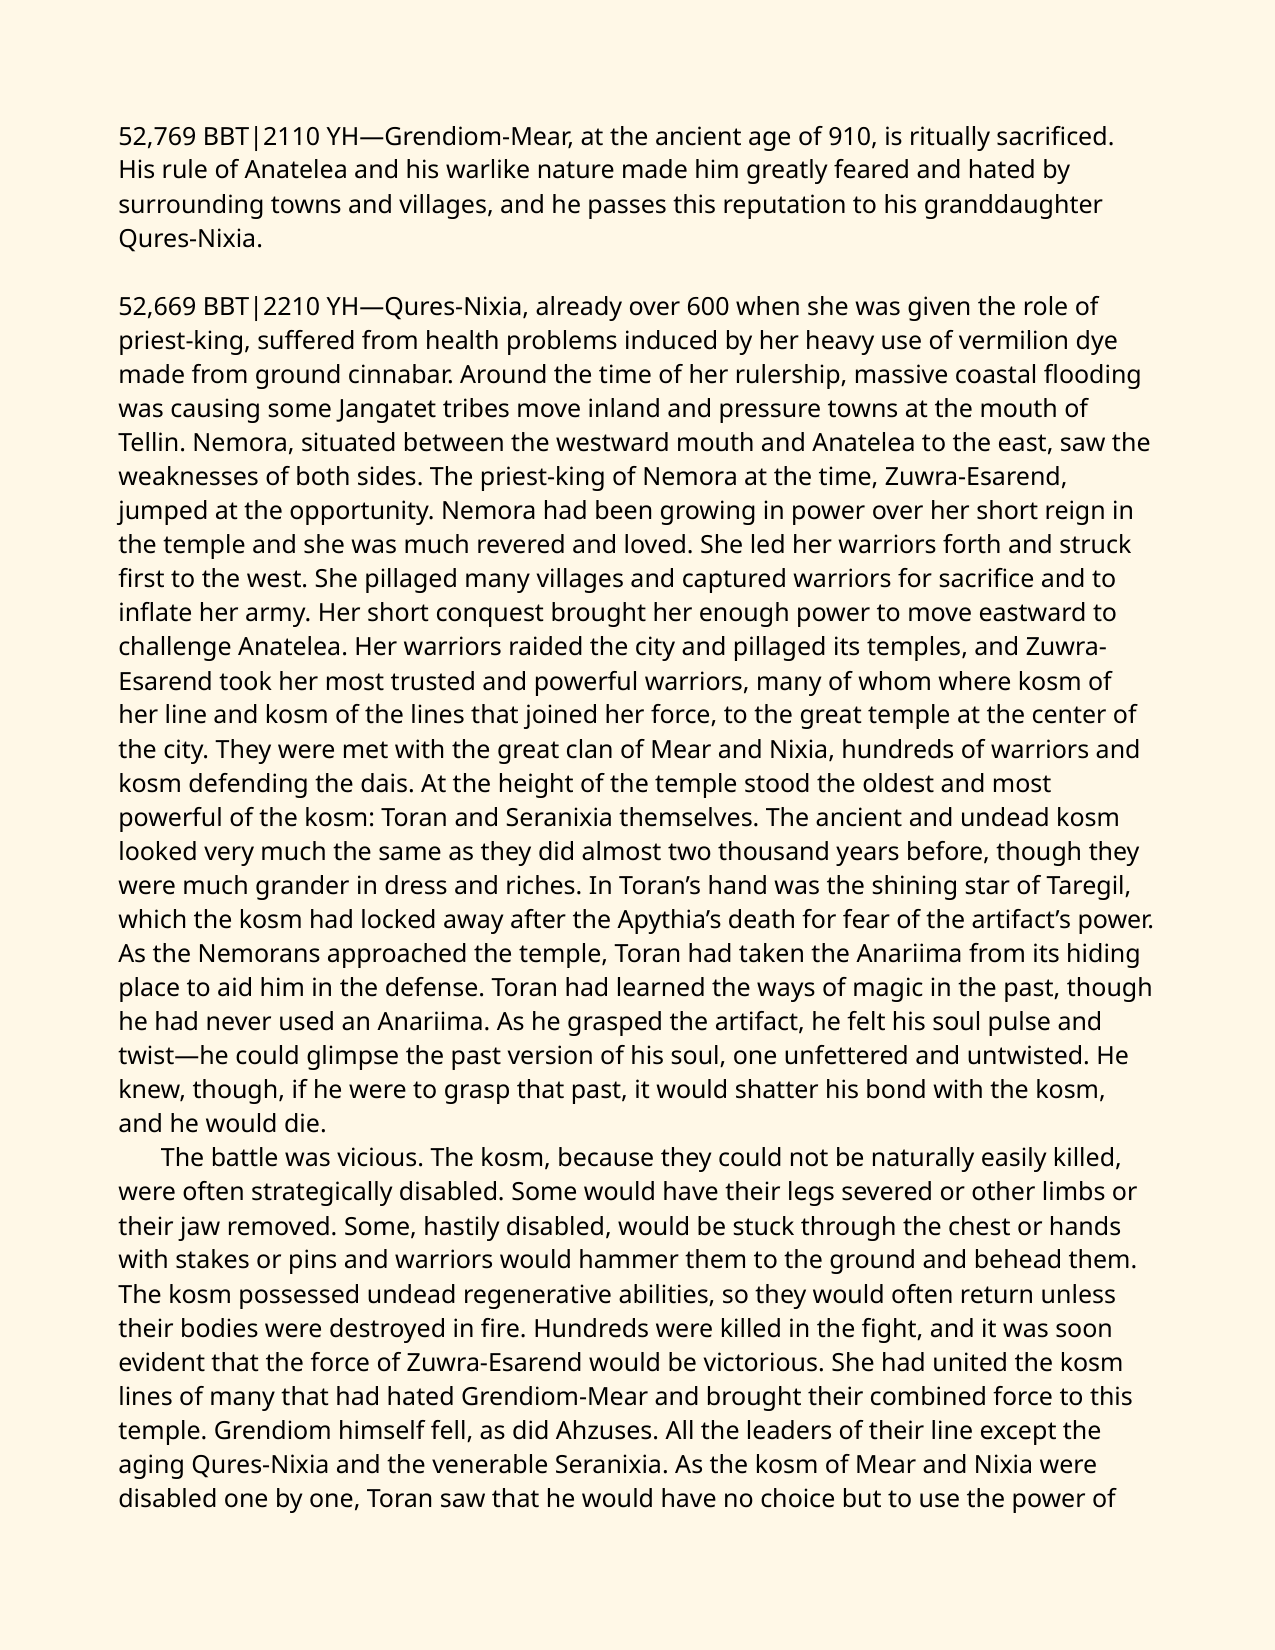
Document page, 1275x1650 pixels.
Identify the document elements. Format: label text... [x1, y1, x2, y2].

text 52,769 BBT|2110 YH—Grendiom-Mear, at the ancient age of 910, is ritually sacrificed. His rule of Anatelea and his warlike nature made him greatly feared and hated by surrounding towns and villages, and he passes this reputation to his granddaughter Qures-Nixia. [118, 118, 1157, 254]
text The battle was vicious. The kosm, because they could not be naturally easily killed, were often strategically disabled. Some would have their legs severed or other limbs or their jaw removed. Some, hastily disabled, would be stuck through the chest or hands with stakes or pins and warriors would hammer them to the ground and behead them. The kosm possessed undead regenerative abilities, so they would often return unless their bodies were destroyed in fire. Hundreds were killed in the fight, and it was soon evident that the force of Zuwra-Esarend would be victorious. She had united the kosm lines of many that had hated Grendiom-Mear and brought their combined force to this temple. Grendiom himself fell, as did Ahzuses. All the leaders of their line except the aging Qures-Nixia and the venerable Seranixia. As the kosm of Mear and Nixia were disabled one by one, Toran saw that he would have no choice but to use the power of [118, 1140, 1157, 1515]
text 52,669 BBT|2210 YH—Qures-Nixia, already over 600 when she was given the role of priest-king, suffered from health problems induced by her heavy use of vermilion dye made from ground cinnabar. Around the time of her rulership, massive coastal flooding was causing some Jangatet tribes move inland and pressure towns at the mouth of Tellin. Nemora, situated between the westward mouth and Anatelea to the east, saw the weaknesses of both sides. The priest-king of Nemora at the time, Zuwra-Esarend, jumped at the opportunity. Nemora had been growing in power over her short reign in the temple and she was much revered and loved. She led her warriors forth and struck first to the west. She pillaged many villages and captured warriors for sacrifice and to inflate her army. Her short conquest brought her enough power to move eastward to challenge Anatelea. Her warriors raided the city and pillaged its temples, and Zuwra-Esarend took her most trusted and powerful warriors, many of whom where kosm of her line and kosm of the lines that joined her force, to the great temple at the center of the city. They were met with the great clan of Mear and Nixia, hundreds of warriors and kosm defending the dais. At the height of the temple stood the oldest and most powerful of the kosm: Toran and Seranixia themselves. The ancient and undead kosm looked very much the same as they did almost two thousand years before, though they were much grander in dress and riches. In Toran’s hand was the shining star of Taregil, which the kosm had locked away after the Apythia’s death for fear of the artifact’s power. As the Nemorans approached the temple, Toran had taken the Anariima from its hiding place to aid him in the defense. Toran had learned the ways of magic in the past, though he had never used an Anariima. As he grasped the artifact, he felt his soul pulse and twist—he could glimpse the past version of his soul, one unfettered and untwisted. He knew, though, if he were to grasp that past, it would shatter his bond with the kosm, and he would die. [118, 288, 1157, 1140]
